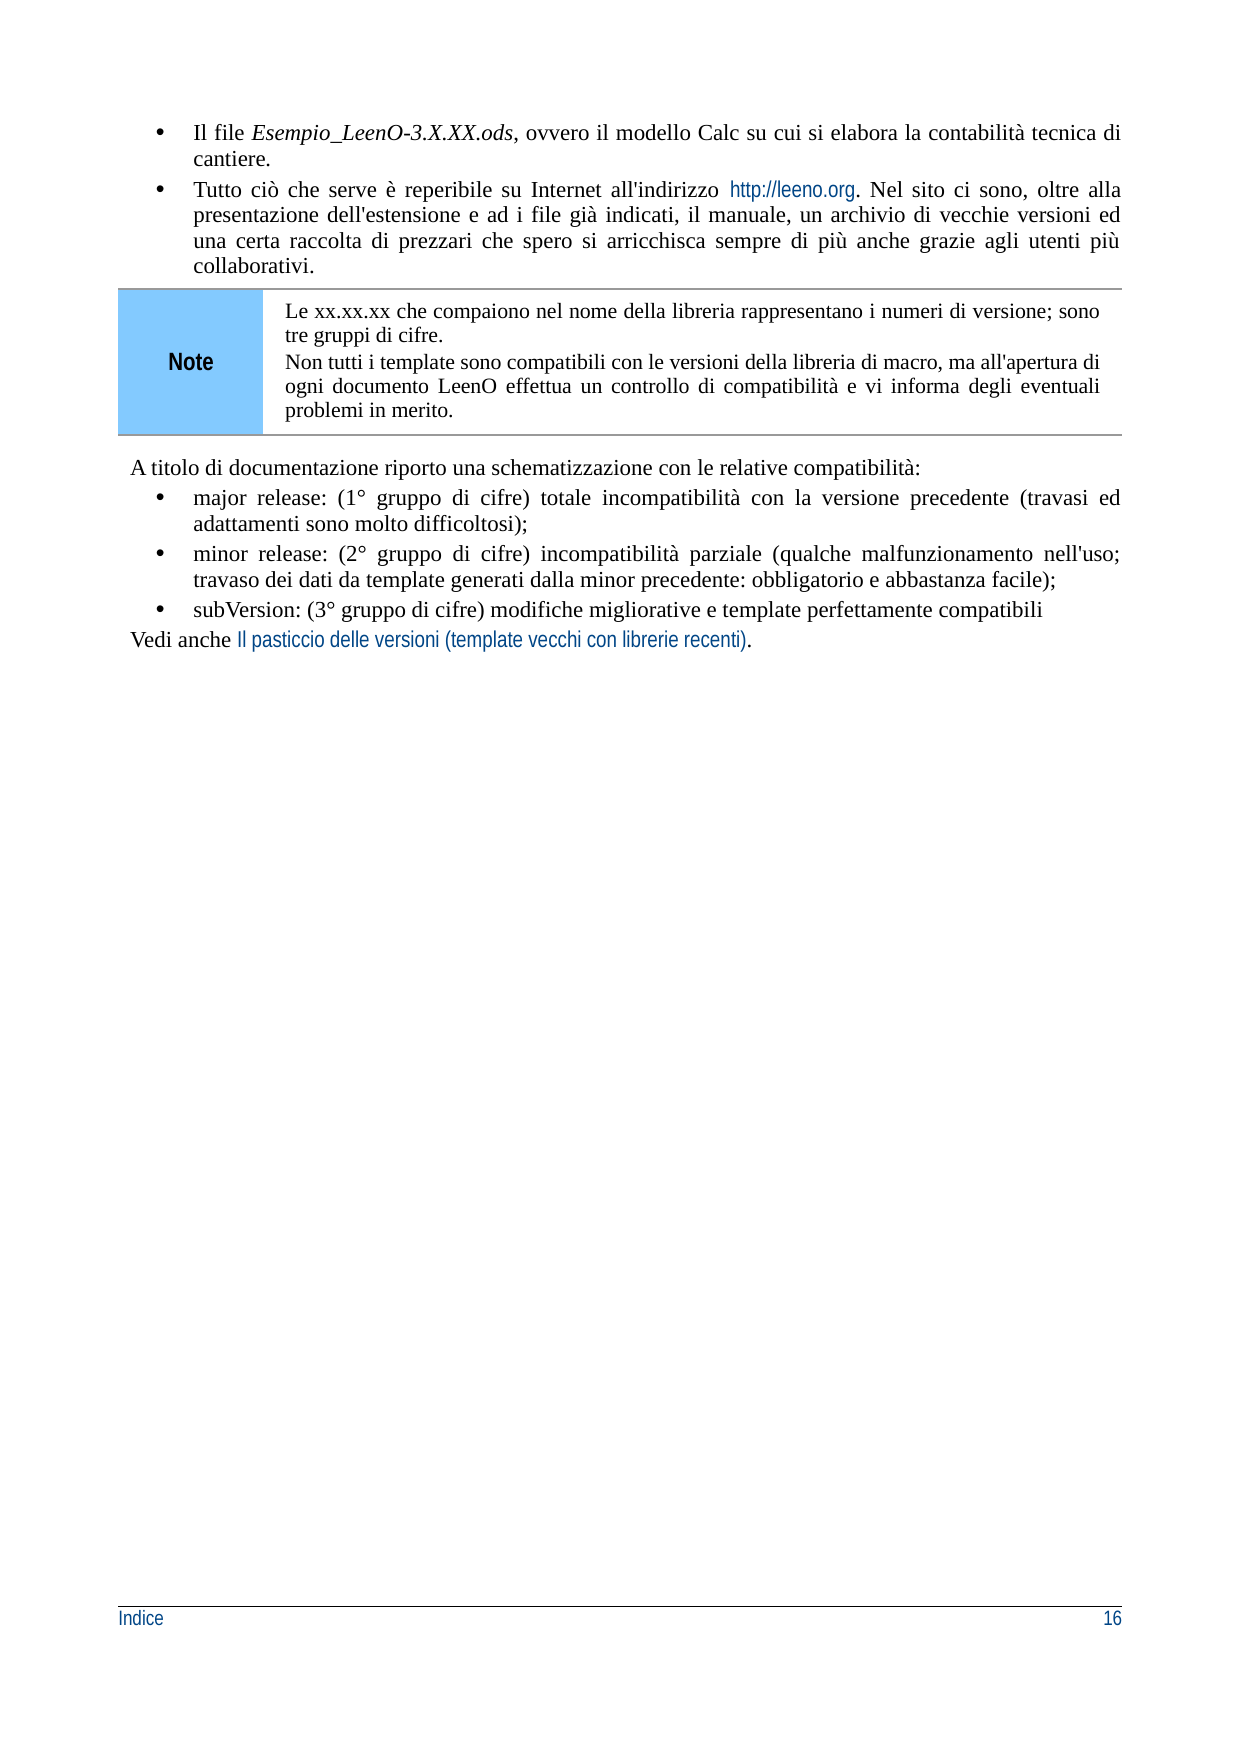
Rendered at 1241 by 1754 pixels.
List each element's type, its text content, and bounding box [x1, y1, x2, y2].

list subVersion: (3° gruppo di cifre) modifiche migliorative e template perfettamente compatibili [156, 595, 1122, 623]
list Tutto ciò che serve è reperibile su Internet all'indirizzo http://leeno.org. Nel sito ci sono, oltre alla presentazione dell'estensione e ad i file già indicati, il manuale, un archivio di vecchie versioni ed una certa raccolta di prezzari che spero si arricchisca sempre di più anche grazie agli utenti più collaborativi. [156, 174, 1122, 278]
table_header Le xx.xx.xx che compaiono nel nome della libreria rappresentano i numeri di versione; sono tre gruppi di cifre. Non tutti i template sono compatibili con le versioni della libreria di macro, ma all'apertura di ogni documento LeenO effettua un controllo di compatibilità e vi informa degli eventuali problemi in merito. [264, 290, 1122, 434]
table_header Note [118, 290, 263, 434]
text A titolo di documentazione riporto una schematizzazione con le relative compatibilità: [118, 454, 1122, 480]
list minor release: (2° gruppo di cifre) incompatibilità parziale (qualche malfunzionamento nell'uso; travaso dei dati da template generati dalla minor precedente: obbligatorio e abbastanza facile); [156, 539, 1122, 592]
text Vedi anche Il pasticcio delle versioni (template vecchi con librerie recenti). [118, 626, 1122, 653]
list Il file Esempio_LeenO-3.X.XX.ods, ovvero il modello Calc su cui si elabora la contabilità tecnica di cantiere. [156, 118, 1122, 171]
list major release: (1° gruppo di cifre) totale incompatibilità con la versione precedente (travasi ed adattamenti sono molto difficoltosi); [156, 483, 1122, 536]
